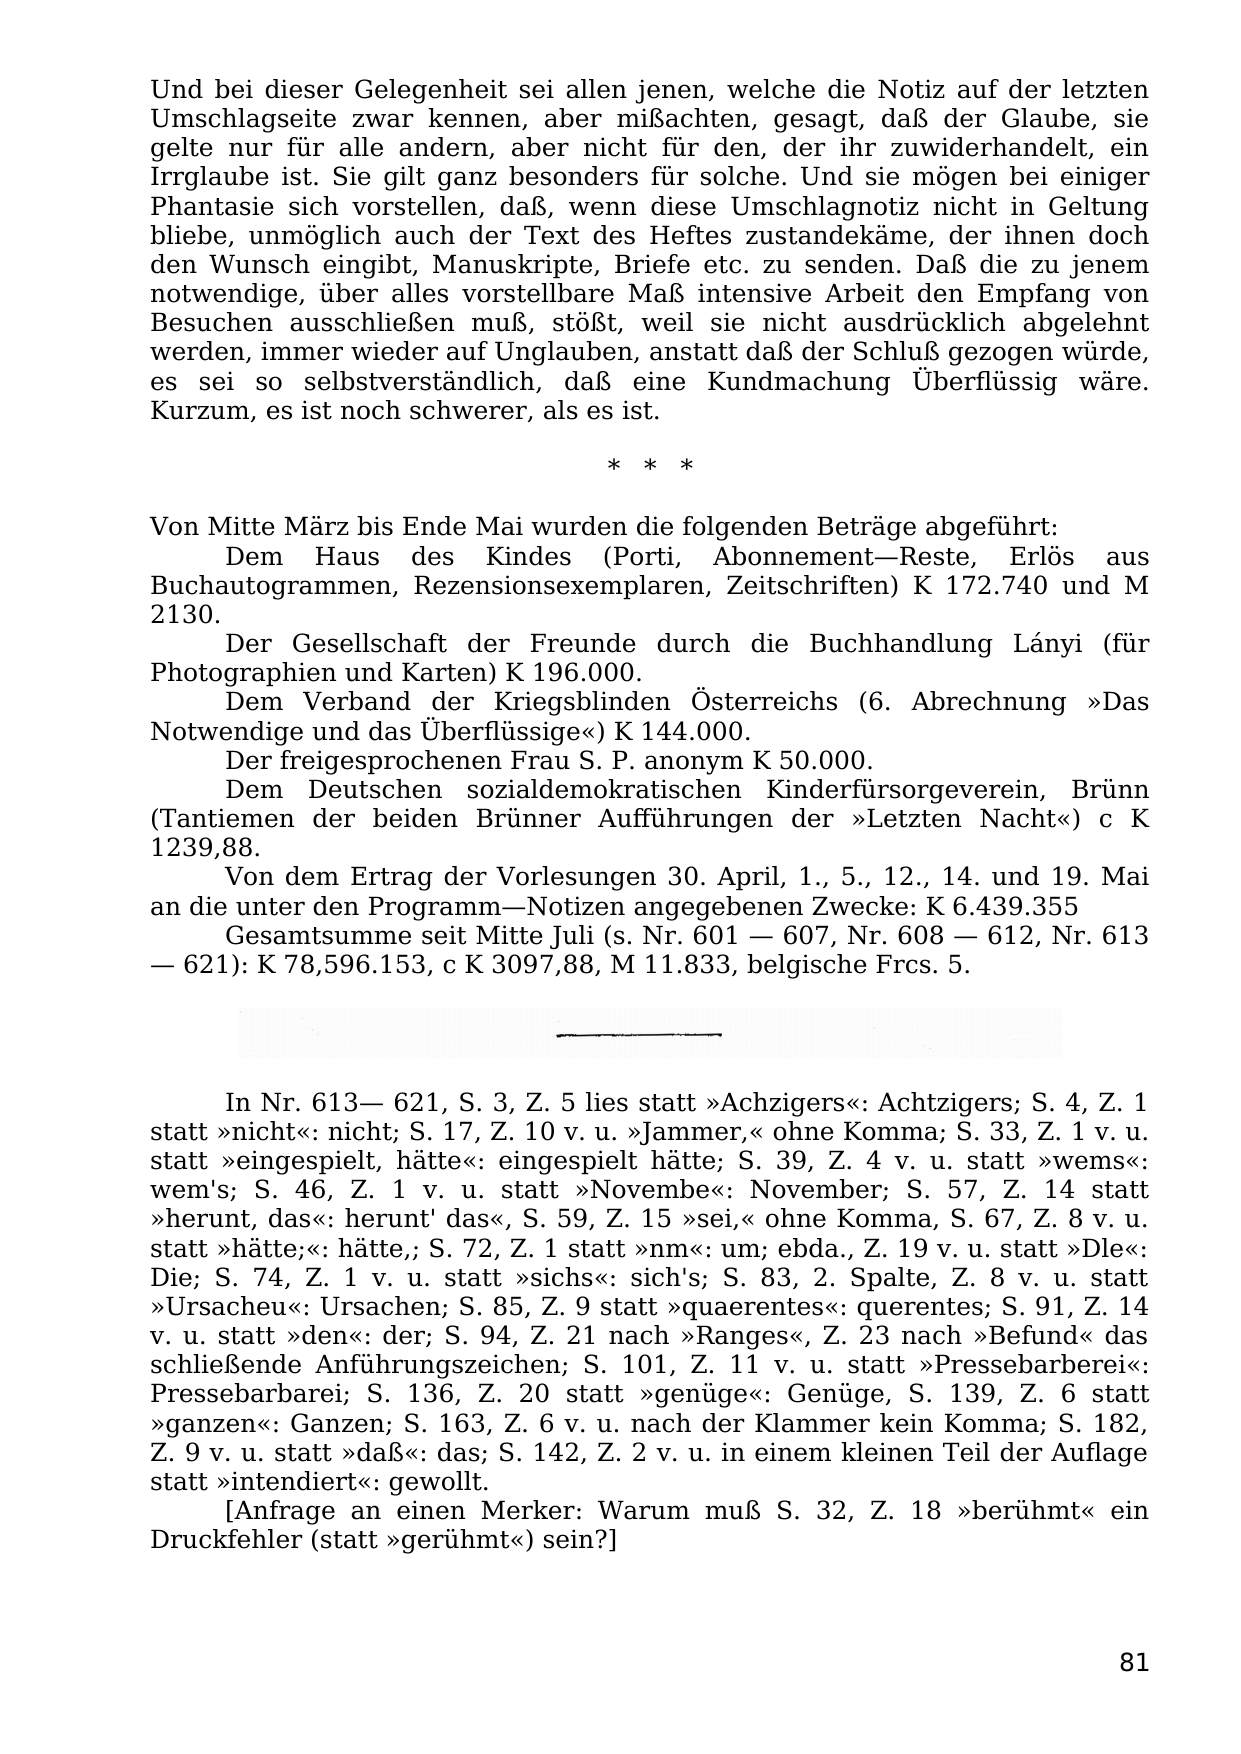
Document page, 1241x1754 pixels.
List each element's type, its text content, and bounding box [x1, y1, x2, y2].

text Dem Haus des Kindes (Porti, Abonnement—Reste, Erlös aus Buchautogrammen, Rezensionsexemplaren, Zeitschriften) K 172.740 und M 2130. [150, 542, 1151, 629]
text Von Mitte März bis Ende Mai wurden die folgenden Beträge abgeführt: [150, 512, 1151, 542]
text Gesamtsumme seit Mitte Juli (s. Nr. 601 — 607, Nr. 608 — 612, Nr. 613 — 621): K 78,596.153, c K 3097,88, M 11.833, belgische Frcs. 5. [150, 921, 1151, 979]
text Der freigesprochenen Frau S. P. anonym K 50.000. [150, 746, 1151, 775]
text Und bei dieser Gelegenheit sei allen jenen, welche die Notiz auf der letzten Umschlagseite zwar kennen, aber mißachten, gesagt, daß der Glaube, sie gelte nur für alle andern, aber nicht für den, der ihr zuwiderhandelt, ein Irrglaube ist. Sie gilt ganz besonders für solche. Und sie mögen bei einiger Phantasie sich vorstellen, daß, wenn diese Umschlagnotiz nicht in Geltung bliebe, unmöglich auch der Text des Heftes zustandekäme, der ihnen doch den Wunsch eingibt, Manuskripte, Briefe etc. zu senden. Daß die zu jenem notwendige, über alles vorstellbare Maß intensive Arbeit den Empfang von Besuchen ausschließen muß, stößt, weil sie nicht ausdrücklich abgelehnt werden, immer wieder auf Unglauben, anstatt daß der Schluß gezogen würde, es sei so selbstverständlich, daß eine Kundmachung Überflüssig wäre. Kurzum, es ist noch schwerer, als es ist. [150, 75, 1151, 425]
text Dem Verband der Kriegsblinden Österreichs (6. Abrechnung »Das Notwendige und das Überflüssige«) K 144.000. [150, 687, 1151, 746]
text Der Gesellschaft der Freunde durch die Buchhandlung Lányi (für Photographien und Karten) K 196.000. [150, 629, 1151, 687]
text In Nr. 613— 621, S. 3, Z. 5 lies statt »Achzigers«: Achtzigers; S. 4, Z. 1 statt »nicht«: nicht; S. 17, Z. 10 v. u. »Jammer,« ohne Komma; S. 33, Z. 1 v. u. statt »eingespielt, hätte«: eingespielt hätte; S. 39, Z. 4 v. u. statt »wems«: wem's; S. 46, Z. 1 v. u. statt »Novembe«: November; S. 57, Z. 14 statt »herunt, das«: herunt' das«, S. 59, Z. 15 »sei,« ohne Komma, S. 67, Z. 8 v. u. statt »hätte;«: hätte,; S. 72, Z. 1 statt »nm«: um; ebda., Z. 19 v. u. statt »Dle«: Die; S. 74, Z. 1 v. u. statt »sichs«: sich's; S. 83, 2. Spalte, Z. 8 v. u. statt »Ursacheu«: Ursachen; S. 85, Z. 9 statt »quaerentes«: querentes; S. 91, Z. 14 v. u. statt »den«: der; S. 94, Z. 21 nach »Ranges«, Z. 23 nach »Befund« das schließende Anführungszeichen; S. 101, Z. 11 v. u. statt »Pressebarberei«: Pressebarbarei; S. 136, Z. 20 statt »genüge«: Genüge, S. 139, Z. 6 statt »ganzen«: Ganzen; S. 163, Z. 6 v. u. nach der Klammer kein Komma; S. 182, Z. 9 v. u. statt »daß«: das; S. 142, Z. 2 v. u. in einem kleinen Teil der Auflage statt »intendiert«: gewollt. [150, 1088, 1151, 1496]
text [Anfrage an einen Merker: Warum muß S. 32, Z. 18 »berühmt« ein Druckfehler (statt »gerühmt«) sein?] [150, 1496, 1151, 1555]
text * * * [150, 454, 1151, 483]
text Von dem Ertrag der Vorlesungen 30. April, 1., 5., 12., 14. und 19. Mai an die unter den Programm—Notizen angegebenen Zwecke: K 6.439.355 [150, 862, 1151, 921]
picture [237, 1008, 1063, 1059]
text Dem Deutschen sozialdemokratischen Kinderfürsorgeverein, Brünn (Tantiemen der beiden Brünner Aufführungen der »Letzten Nacht«) c K 1239,88. [150, 775, 1151, 862]
